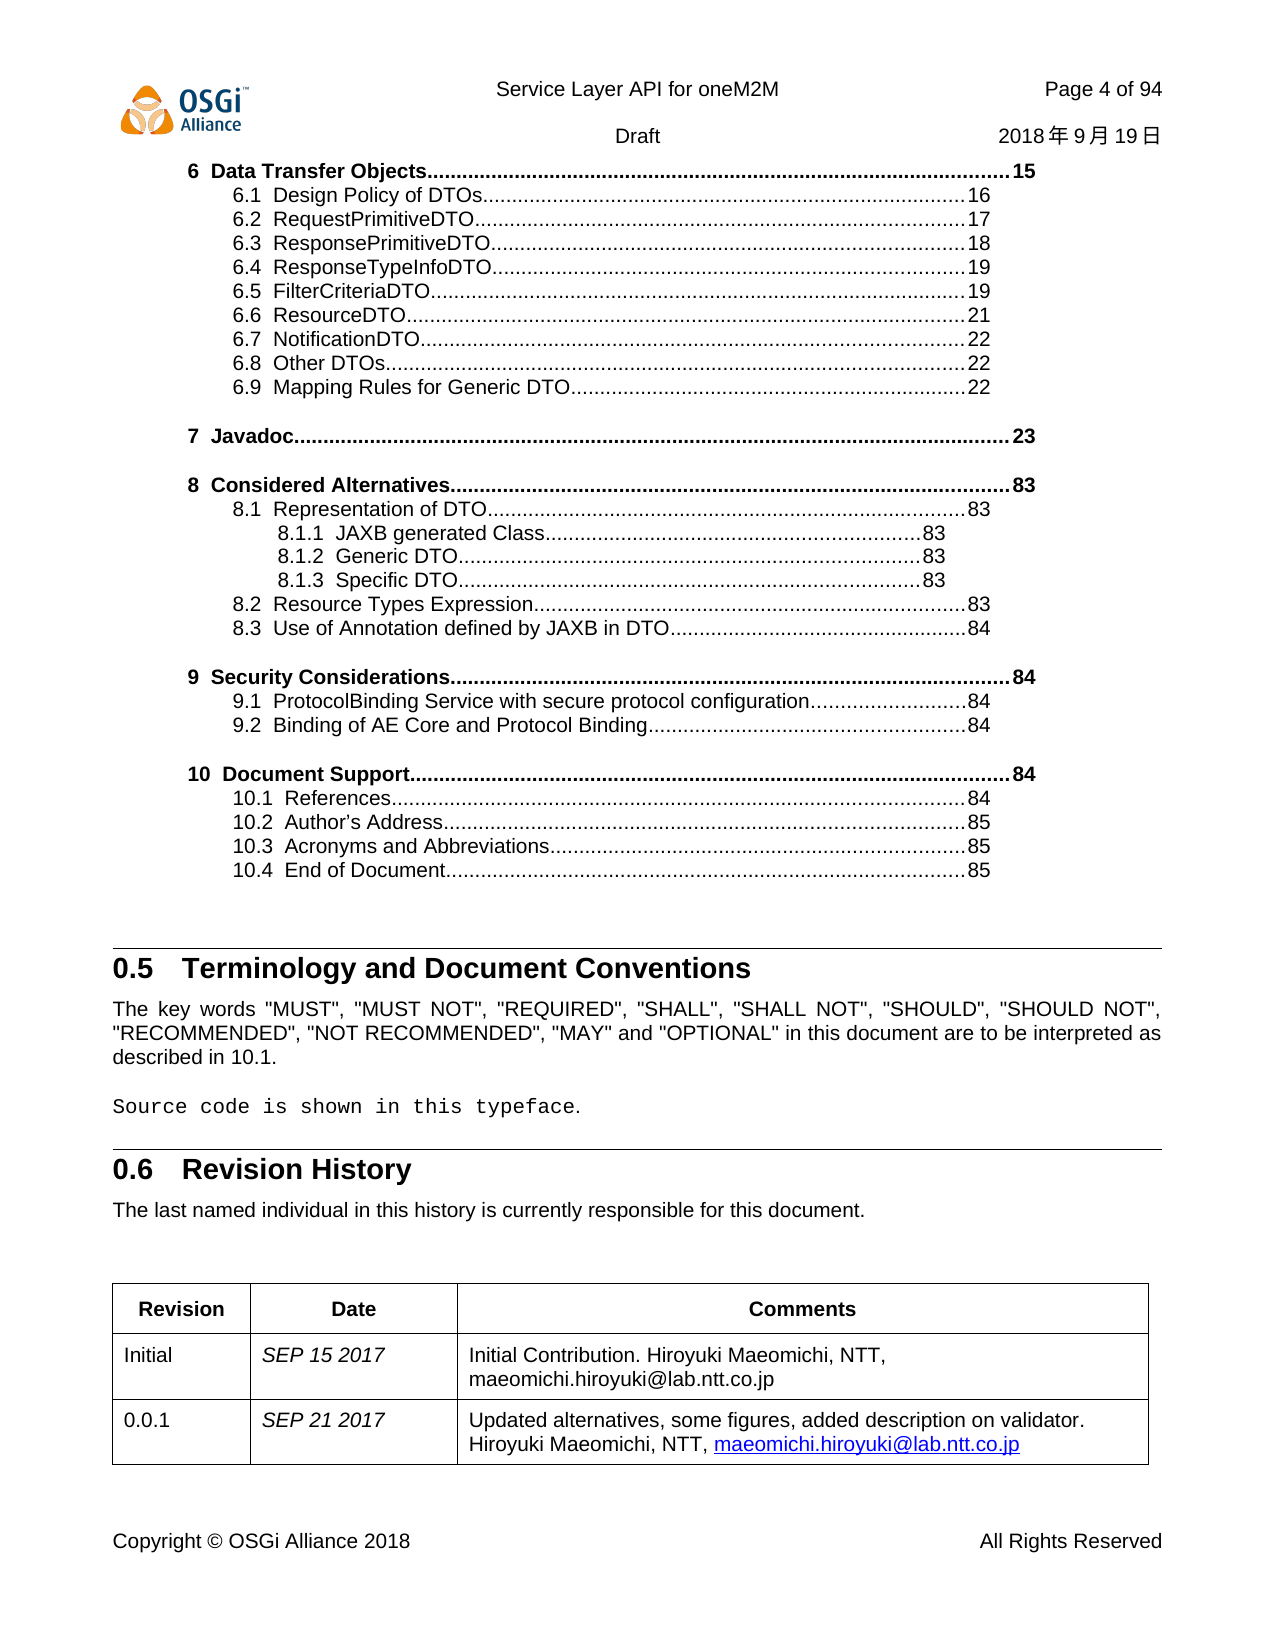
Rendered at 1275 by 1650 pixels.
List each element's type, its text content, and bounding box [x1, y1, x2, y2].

text 8.1.1 JAXB generated Class 83 [277, 520, 1162, 544]
text 6.5 FilterCriteriaDTO 19 [232, 279, 1162, 303]
text 6.7 NotificationDTO 22 [232, 327, 1162, 351]
text 6.9 Mapping Rules for Generic DTO 22 [232, 374, 1162, 398]
text 6 Data Transfer Objects 15 [187, 159, 1162, 183]
table_cell Updated alternatives, some figures, added description on validator. Hiroyuki Maeomichi, NTT, maeomichi.hiroyuki@lab.ntt.co.jp [458, 1400, 1148, 1464]
table_header Comments [458, 1284, 1148, 1333]
table_cell Initial [113, 1334, 250, 1399]
text 6.6 ResourceDTO 21 [232, 303, 1162, 327]
text 9.2 Binding of AE Core and Protocol Binding 84 [232, 713, 1162, 737]
text 10.3 Acronyms and Abbreviations 85 [232, 834, 1162, 858]
text 8.3 Use of Annotation defined by JAXB in DTO 84 [232, 616, 1162, 640]
text 6.8 Other DTOs 22 [232, 351, 1162, 374]
text 8.2 Resource Types Expression 83 [232, 592, 1162, 616]
text 6.2 RequestPrimitiveDTO 17 [232, 207, 1162, 231]
text 10.4 End of Document 85 [232, 858, 1162, 882]
text 6.1 Design Policy of DTOs 16 [232, 183, 1162, 207]
picture [113, 78, 257, 142]
text 6.4 ResponseTypeInfoDTO 19 [232, 255, 1162, 279]
table_cell Initial Contribution. Hiroyuki Maeomichi, NTT, maeomichi.hiroyuki@lab.ntt.co.jp [458, 1334, 1148, 1399]
text Source code is shown in this typeface. [112, 1093, 1162, 1119]
text 9 Security Considerations 84 [187, 665, 1162, 689]
subtitle Revision History [112, 1150, 1162, 1185]
text 10 Document Support 84 [187, 762, 1162, 786]
text The last named individual in this history is currently responsible for this document. [112, 1198, 1162, 1222]
table_cell 0.0.1 [113, 1400, 250, 1464]
text 8.1 Representation of DTO 83 [232, 496, 1162, 520]
text 8.1.2 Generic DTO 83 [277, 544, 1162, 568]
text 6.3 ResponsePrimitiveDTO 18 [232, 231, 1162, 255]
text 10.1 References 84 [232, 786, 1162, 810]
text 7 Javadoc 23 [187, 423, 1162, 447]
table_header Date [251, 1284, 457, 1333]
table_header Revision [113, 1284, 250, 1333]
text 9.1 ProtocolBinding Service with secure protocol configuration 84 [232, 689, 1162, 713]
text 10.2 Author’s Address 85 [232, 810, 1162, 834]
text The key words "MUST", "MUST NOT", "REQUIRED", "SHALL", "SHALL NOT", "SHOULD", "SHOULD NOT", "RECOMMENDED", "NOT RECOMMENDED", "MAY" and "OPTIONAL" in this document are to be interpreted as described in 10.1. [112, 997, 1162, 1068]
text 8 Considered Alternatives 83 [187, 472, 1162, 496]
table_cell SEP 15 2017 [251, 1334, 457, 1399]
text 8.1.3 Specific DTO 83 [277, 568, 1162, 592]
subtitle Terminology and Document Conventions [112, 949, 1162, 984]
table_cell SEP 21 2017 [251, 1400, 457, 1464]
